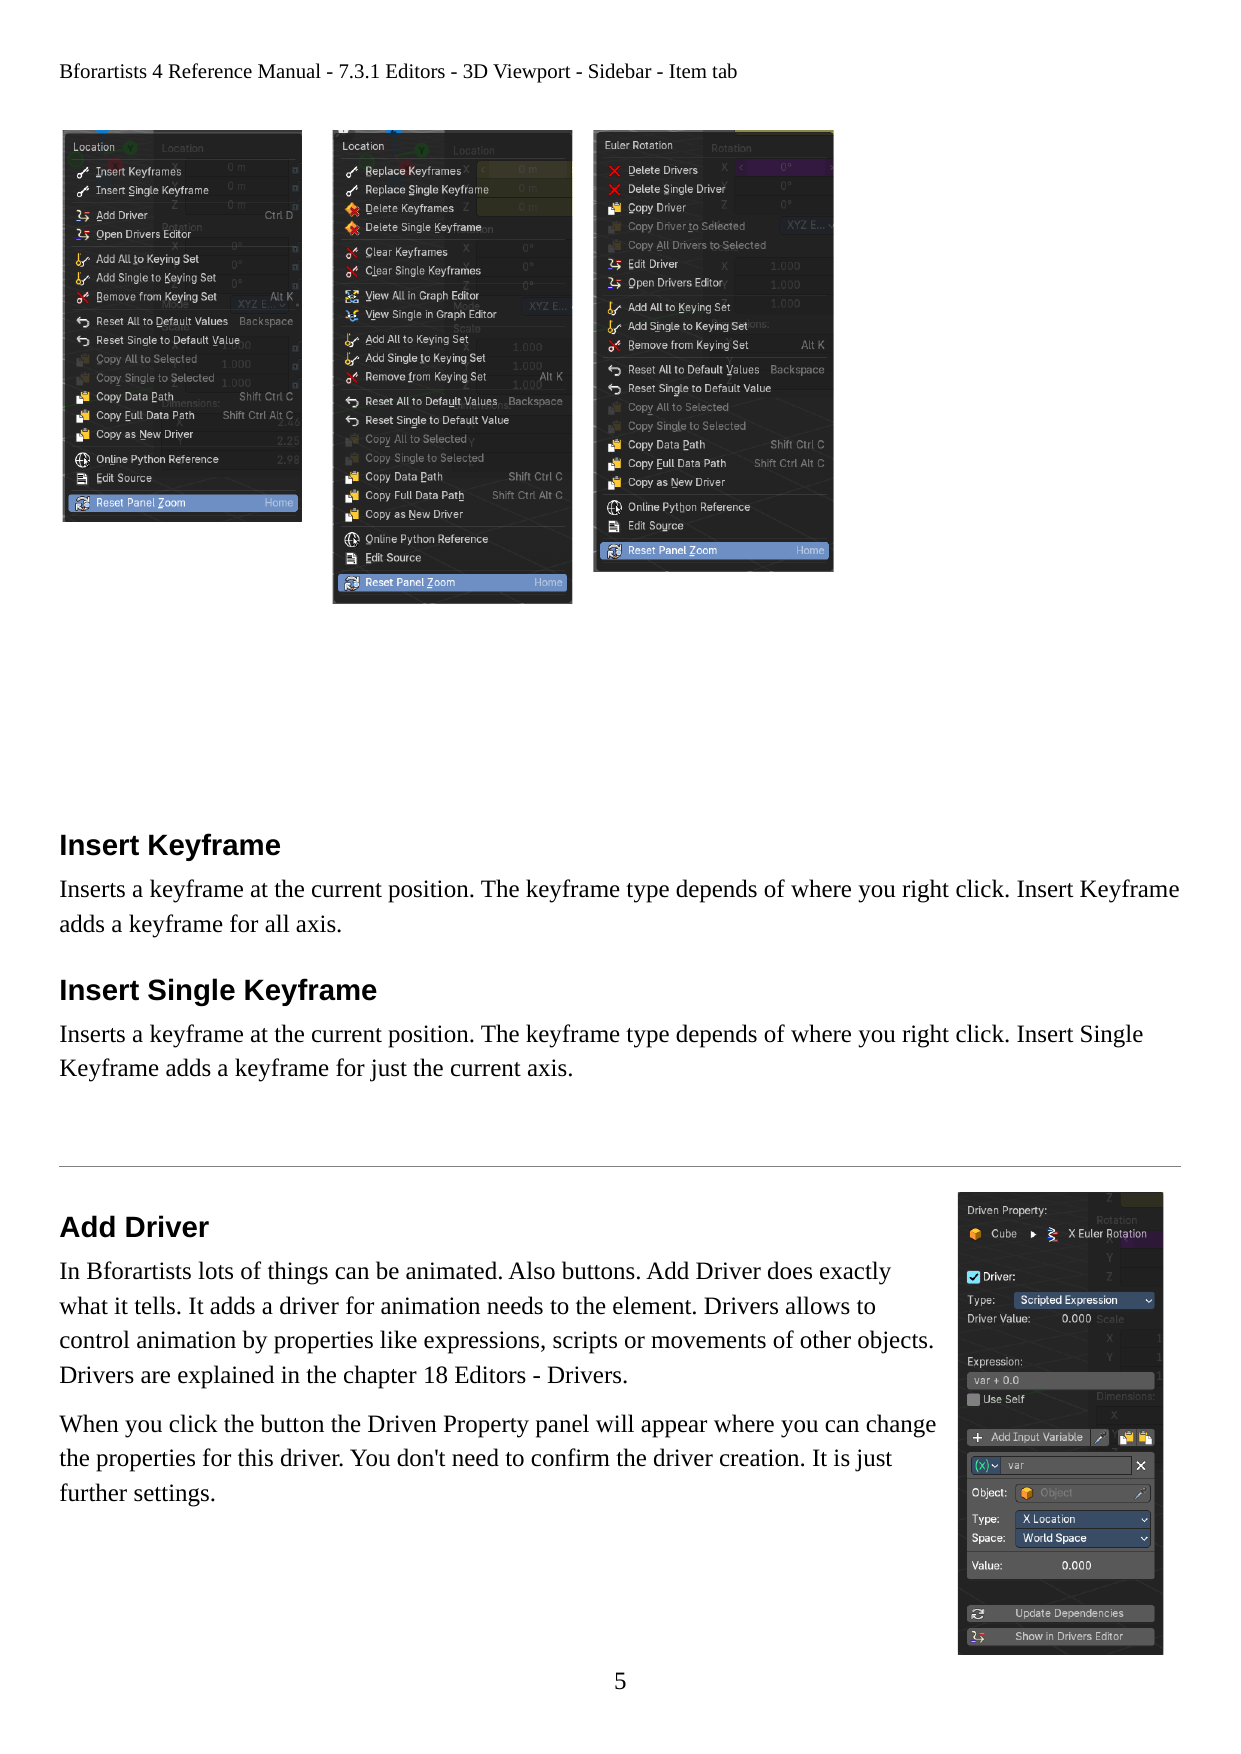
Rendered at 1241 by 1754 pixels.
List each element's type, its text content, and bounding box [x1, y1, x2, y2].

text In Bforartists lots of things can be animated. Also buttons. Add Driver does exactly what it tells. It adds a driver for animation needs to the element. Drivers allows to control animation by properties like expressions, scripts or movements of other objects. Drivers are explained in the chapter 18 Editors - Drivers. [59, 1256, 957, 1389]
picture [957, 1192, 1164, 1655]
picture [593, 130, 834, 572]
subtitle Insert Single Keyframe [59, 973, 1181, 1006]
picture [332, 130, 573, 604]
picture [62, 130, 302, 522]
subtitle Insert Keyframe [59, 828, 1181, 862]
text Inserts a keyframe at the current position. The keyframe type depends of where you right click. Insert Single Keyframe adds a keyframe for just the current axis. [59, 1019, 1181, 1082]
subtitle [1164, 1210, 1181, 1244]
text When you click the button the Driven Property panel will appear where you can change the properties for this driver. You don't need to confirm the driver creation. It is just further settings. [59, 1409, 957, 1507]
text Inserts a keyframe at the current position. The keyframe type depends of where you right click. Insert Keyframe adds a keyframe for all axis. [59, 874, 1181, 938]
subtitle Add Driver [59, 1210, 957, 1244]
